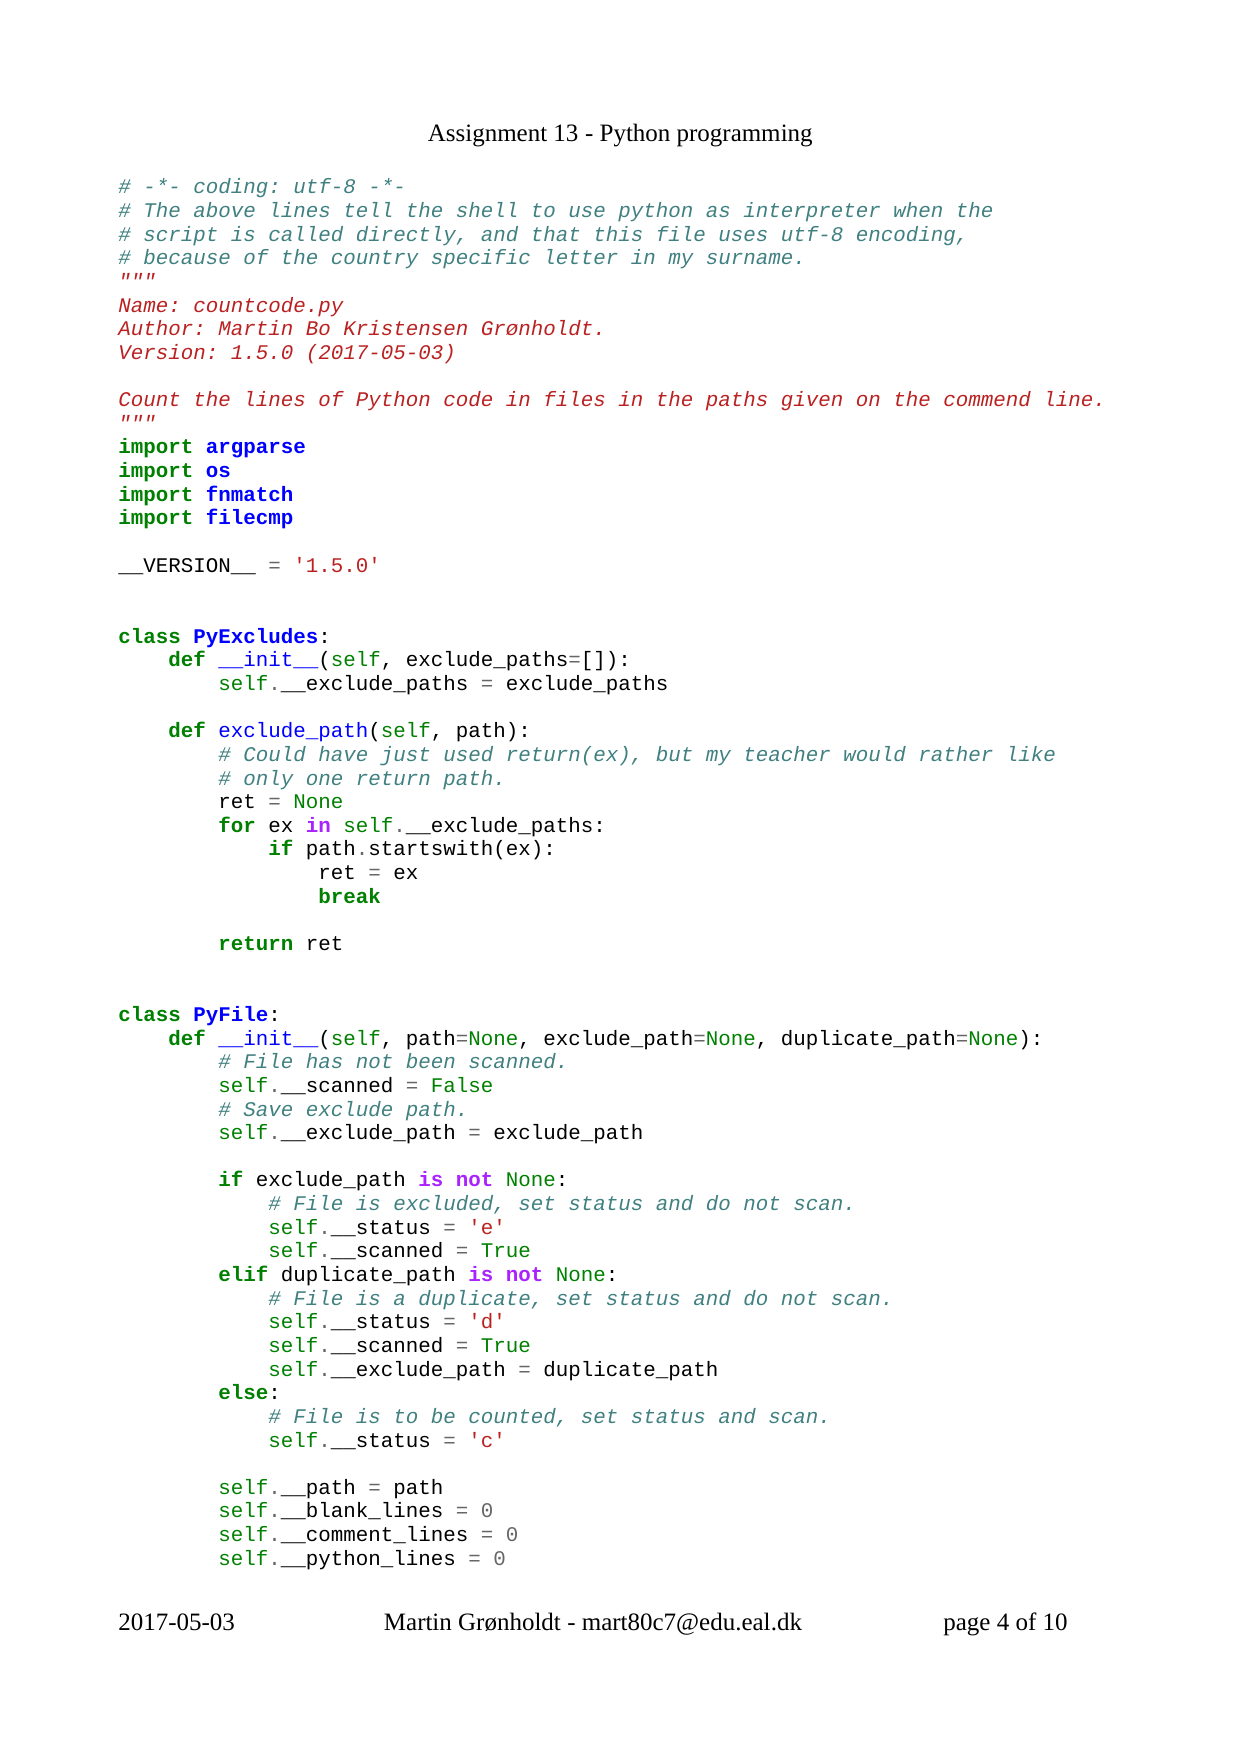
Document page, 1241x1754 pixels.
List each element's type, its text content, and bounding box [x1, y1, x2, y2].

text import os [118, 460, 1122, 484]
text # script is called directly, and that this file uses utf-8 encoding, [118, 224, 1122, 247]
text self.__path = path [118, 1477, 1122, 1501]
text if exclude_path is not None: [118, 1169, 1122, 1193]
text """ [118, 271, 1122, 294]
text # Could have just used return(ex), but my teacher would rather like [118, 744, 1122, 767]
text # Save exclude path. [118, 1098, 1122, 1122]
text elif duplicate_path is not None: [118, 1264, 1122, 1288]
text # only one return path. [118, 767, 1122, 791]
text # -*- coding: utf-8 -*- [118, 176, 1122, 200]
text self.__blank_lines = 0 [118, 1501, 1122, 1524]
text if path.startswith(ex): [118, 838, 1122, 862]
text # The above lines tell the shell to use python as interpreter when the [118, 200, 1122, 224]
text self.__scanned = False [118, 1075, 1122, 1098]
text __VERSION__ = '1.5.0' [118, 555, 1122, 578]
text return ret [118, 933, 1122, 957]
text import argparse [118, 436, 1122, 460]
text self.__comment_lines = 0 [118, 1524, 1122, 1548]
text # because of the country specific letter in my surname. [118, 247, 1122, 271]
text self.__status = 'e' [118, 1217, 1122, 1240]
text ret = ex [118, 862, 1122, 886]
text def __init__(self, path=None, exclude_path=None, duplicate_path=None): [118, 1028, 1122, 1051]
text for ex in self.__exclude_paths: [118, 815, 1122, 838]
text else: [118, 1382, 1122, 1406]
text break [118, 886, 1122, 909]
text Version: 1.5.0 (2017-05-03) [118, 342, 1122, 366]
text self.__exclude_path = duplicate_path [118, 1359, 1122, 1382]
text import filecmp [118, 507, 1122, 531]
text self.__python_lines = 0 [118, 1548, 1122, 1571]
text # File has not been scanned. [118, 1051, 1122, 1075]
text Author: Martin Bo Kristensen Grønholdt. [118, 318, 1122, 342]
text # File is excluded, set status and do not scan. [118, 1193, 1122, 1217]
text self.__scanned = True [118, 1335, 1122, 1359]
text ret = None [118, 791, 1122, 815]
text Name: countcode.py [118, 294, 1122, 318]
text Count the lines of Python code in files in the paths given on the commend line. [118, 389, 1122, 413]
text self.__scanned = True [118, 1240, 1122, 1264]
text self.__exclude_path = exclude_path [118, 1122, 1122, 1146]
text self.__status = 'd' [118, 1311, 1122, 1335]
text self.__exclude_paths = exclude_paths [118, 673, 1122, 697]
text def exclude_path(self, path): [118, 720, 1122, 744]
text # File is a duplicate, set status and do not scan. [118, 1288, 1122, 1311]
text import fnmatch [118, 484, 1122, 507]
text # File is to be counted, set status and scan. [118, 1406, 1122, 1429]
text class PyFile: [118, 1004, 1122, 1028]
text self.__status = 'c' [118, 1429, 1122, 1453]
text """ [118, 413, 1122, 436]
text def __init__(self, exclude_paths=[]): [118, 649, 1122, 673]
text class PyExcludes: [118, 626, 1122, 649]
